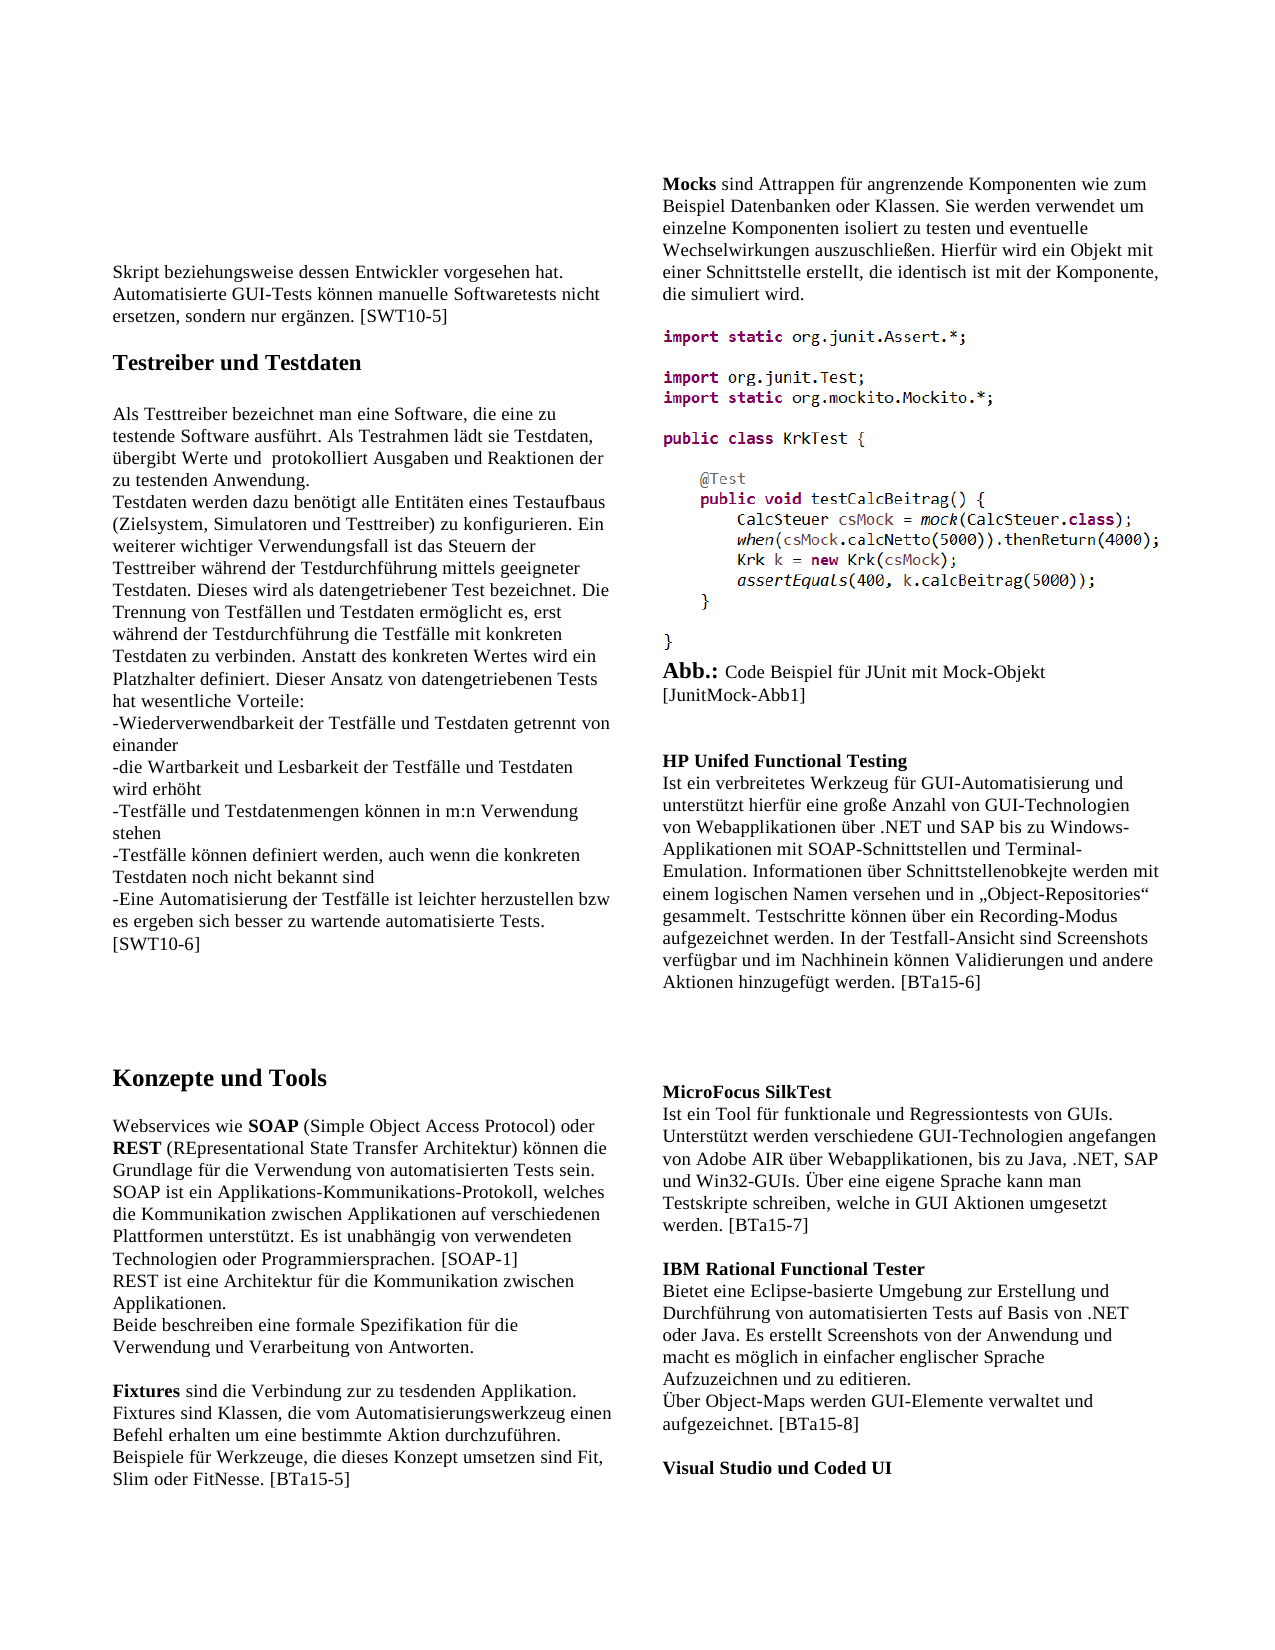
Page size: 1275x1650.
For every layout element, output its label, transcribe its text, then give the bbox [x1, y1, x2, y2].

text SOAP ist ein Applikations-Kommunikations-Protokoll, welches die Kommunikation zwischen Applikationen auf verschiedenen Plattformen unterstützt. Es ist unabhängig von verwendeten Technologien oder Programmiersprachen. [SOAP-1] [112, 1181, 612, 1269]
text Ist ein Tool für funktionale und Regressiontests von GUIs. [662, 1103, 1162, 1125]
text Unterstützt werden verschiedene GUI-Technologien angefangen von Adobe AIR über Webapplikationen, bis zu Java, .NET, SAP und Win32-GUIs. Über eine eigene Sprache kann man Testskripte schreiben, welche in GUI Aktionen umgesetzt werden. [BTa15-7] [662, 1125, 1162, 1235]
text -Wiederverwendbarkeit der Testfälle und Testdaten getrennt von einander [112, 711, 612, 755]
text Testdaten werden dazu benötigt alle Entitäten eines Testaufbaus (Zielsystem, Simulatoren und Testtreiber) zu konfigurieren. Ein weiterer wichtiger Verwendungsfall ist das Steuern der Testtreiber während der Testdurchführung mittels geeigneter Testdaten. Dieses wird als datengetriebener Test bezeichnet. Die Trennung von Testfällen und Testdaten ermöglicht es, erst während der Testdurchführung die Testfälle mit konkreten Testdaten zu verbinden. Anstatt des konkreten Wertes wird ein Platzhalter definiert. Dieser Ansatz von datengetriebenen Tests hat wesentliche Vorteile: [112, 490, 612, 711]
text [JunitMock-Abb1] [662, 683, 1162, 705]
text -Testfälle und Testdatenmengen können in m:n Verwendung stehen [112, 799, 612, 843]
text -Eine Automatisierung der Testfälle ist leichter herzustellen bzw es ergeben sich besser zu wartende automatisierte Tests. [SWT10-6] [112, 888, 612, 954]
text Abb.: Code Beispiel für JUnit mit Mock-Objekt [662, 657, 1162, 683]
text MicroFocus SilkTest [662, 1081, 1162, 1103]
picture [662, 326, 1163, 657]
text Webservices wie SOAP (Simple Object Access Protocol) oder REST (REpresentational State Transfer Architektur) können die Grundlage für die Verwendung von automatisierten Tests sein. [112, 1114, 612, 1181]
text Skript beziehungsweise dessen Entwickler vorgesehen hat. Automatisierte GUI-Tests können manuelle Softwaretests nicht ersetzen, sondern nur ergänzen. [SWT10-5] [112, 260, 612, 327]
text Konzepte und Tools [112, 1063, 612, 1092]
text IBM Rational Functional Tester [662, 1257, 1162, 1279]
text Visual Studio und Coded UI [662, 1456, 1162, 1478]
text Mocks sind Attrappen für angrenzende Komponenten wie zum Beispiel Datenbanken oder Klassen. Sie werden verwendet um einzelne Komponenten isoliert zu testen und eventuelle Wechselwirkungen auszuschließen. Hierfür wird ein Objekt mit einer Schnittstelle erstellt, die identisch ist mit der Komponente, die simuliert wird. [662, 172, 1162, 304]
text Ist ein verbreitetes Werkzeug für GUI-Automatisierung und unterstützt hierfür eine große Anzahl von GUI-Technologien von Webapplikationen über .NET und SAP bis zu Windows-Applikationen mit SOAP-Schnittstellen und Terminal-Emulation. Informationen über Schnittstellenobkejte werden mit einem logischen Namen versehen und in „Object-Repositories“ gesammelt. Testschritte können über ein Recording-Modus aufgezeichnet werden. In der Testfall-Ansicht sind Screenshots verfügbar und im Nachhinein können Validierungen und andere Aktionen hinzugefügt werden. [BTa15-6] [662, 771, 1162, 992]
text -die Wartbarkeit und Lesbarkeit der Testfälle und Testdaten wird erhöht [112, 755, 612, 799]
text Beide beschreiben eine formale Spezifikation für die Verwendung und Verarbeitung von Antworten. [112, 1313, 612, 1357]
text Über Object-Maps werden GUI-Elemente verwaltet und aufgezeichnet. [BTa15-8] [662, 1390, 1162, 1434]
text HP Unifed Functional Testing [662, 749, 1162, 771]
text Beispiele für Werkzeuge, die dieses Konzept umsetzen sind Fit, Slim oder FitNesse. [BTa15-5] [112, 1446, 612, 1490]
text Testreiber und Testdaten [112, 349, 612, 375]
text Fixtures sind die Verbindung zur zu tesdenden Applikation. Fixtures sind Klassen, die vom Automatisierungswerkzeug einen Befehl erhalten um eine bestimmte Aktion durchzuführen. [112, 1379, 612, 1446]
text REST ist eine Architektur für die Kommunikation zwischen Applikationen. [112, 1269, 612, 1313]
text Als Testtreiber bezeichnet man eine Software, die eine zu testende Software ausführt. Als Testrahmen lädt sie Testdaten, übergibt Werte und protokolliert Ausgaben und Reaktionen der zu testenden Anwendung. [112, 402, 612, 490]
text Bietet eine Eclipse-basierte Umgebung zur Erstellung und Durchführung von automatisierten Tests auf Basis von .NET oder Java. Es erstellt Screenshots von der Anwendung und macht es möglich in einfacher englischer Sprache Aufzuzeichnen und zu editieren. [662, 1279, 1162, 1390]
text -Testfälle können definiert werden, auch wenn die konkreten Testdaten noch nicht bekannt sind [112, 843, 612, 888]
